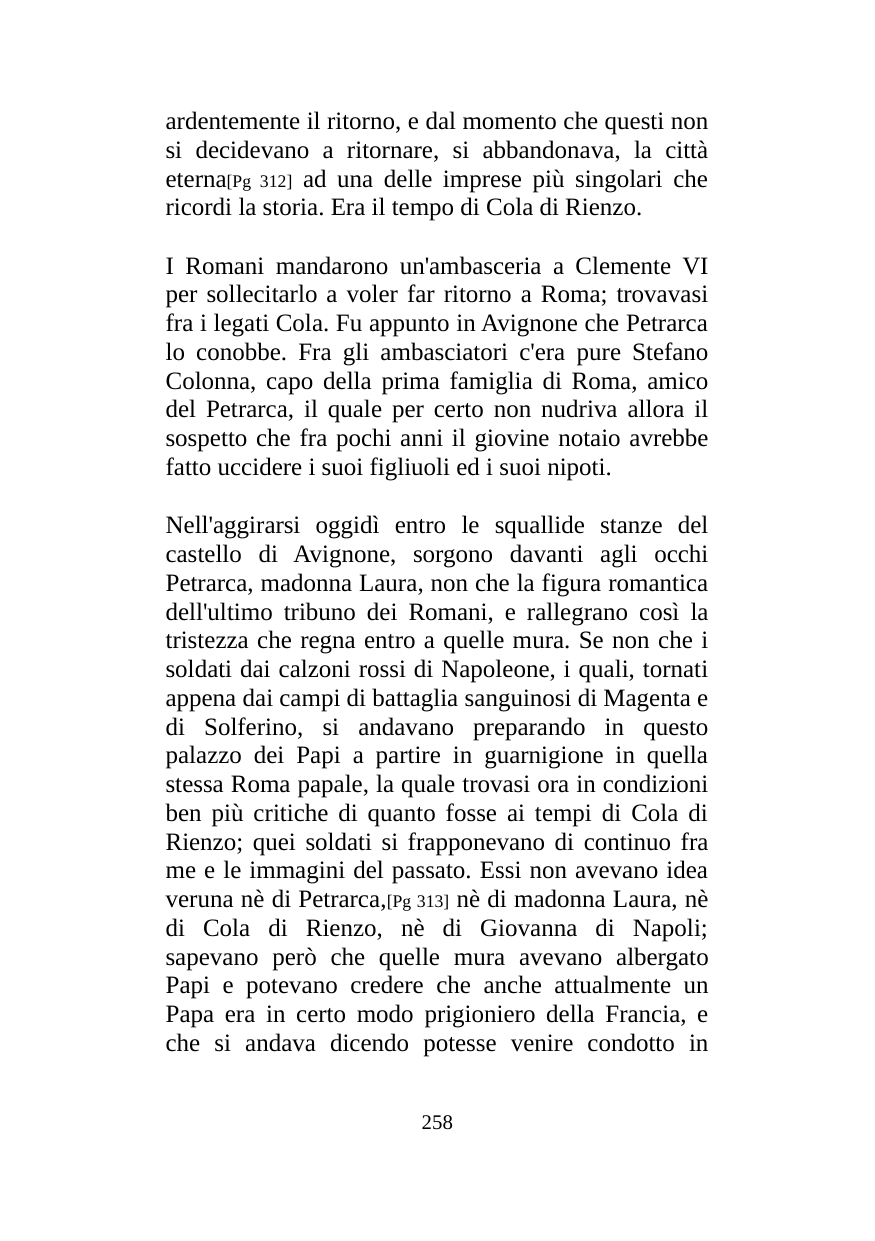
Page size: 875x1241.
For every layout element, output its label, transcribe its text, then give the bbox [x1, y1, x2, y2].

text ardentemente il ritorno, e dal momento che questi non si decidevano a ritornare, si abbandonava, la città eterna[Pg 312] ad una delle imprese più singolari che ricordi la storia. Era il tempo di Cola di Rienzo. [165, 106, 709, 221]
text I Romani mandarono un'ambasceria a Clemente VI per sollecitarlo a voler far ritorno a Roma; trovavasi fra i legati Cola. Fu appunto in Avignone che Petrarca lo conobbe. Fra gli ambasciatori c'era pure Stefano Colonna, capo della prima famiglia di Roma, amico del Petrarca, il quale per certo non nudriva allora il sospetto che fra pochi anni il giovine notaio avrebbe fatto uccidere i suoi figliuoli ed i suoi nipoti. [165, 251, 709, 481]
text Nell'aggirarsi oggidì entro le squallide stanze del castello di Avignone, sorgono davanti agli occhi Petrarca, madonna Laura, non che la figura romantica dell'ultimo tribuno dei Romani, e rallegrano così la tristezza che regna entro a quelle mura. Se non che i soldati dai calzoni rossi di Napoleone, i quali, tornati appena dai campi di battaglia sanguinosi di Magenta e di Solferino, si andavano preparando in questo palazzo dei Papi a partire in guarnigione in quella stessa Roma papale, la quale trovasi ora in condizioni ben più critiche di quanto fosse ai tempi di Cola di Rienzo; quei soldati si frapponevano di continuo fra me e le immagini del passato. Essi non avevano idea veruna nè di Petrarca,[Pg 313] nè di madonna Laura, nè di Cola di Rienzo, nè di Giovanna di Napoli; sapevano però che quelle mura avevano albergato Papi e potevano credere che anche attualmente un Papa era in certo modo prigioniero della Francia, e che si andava dicendo potesse venire condotto in [165, 510, 709, 1057]
